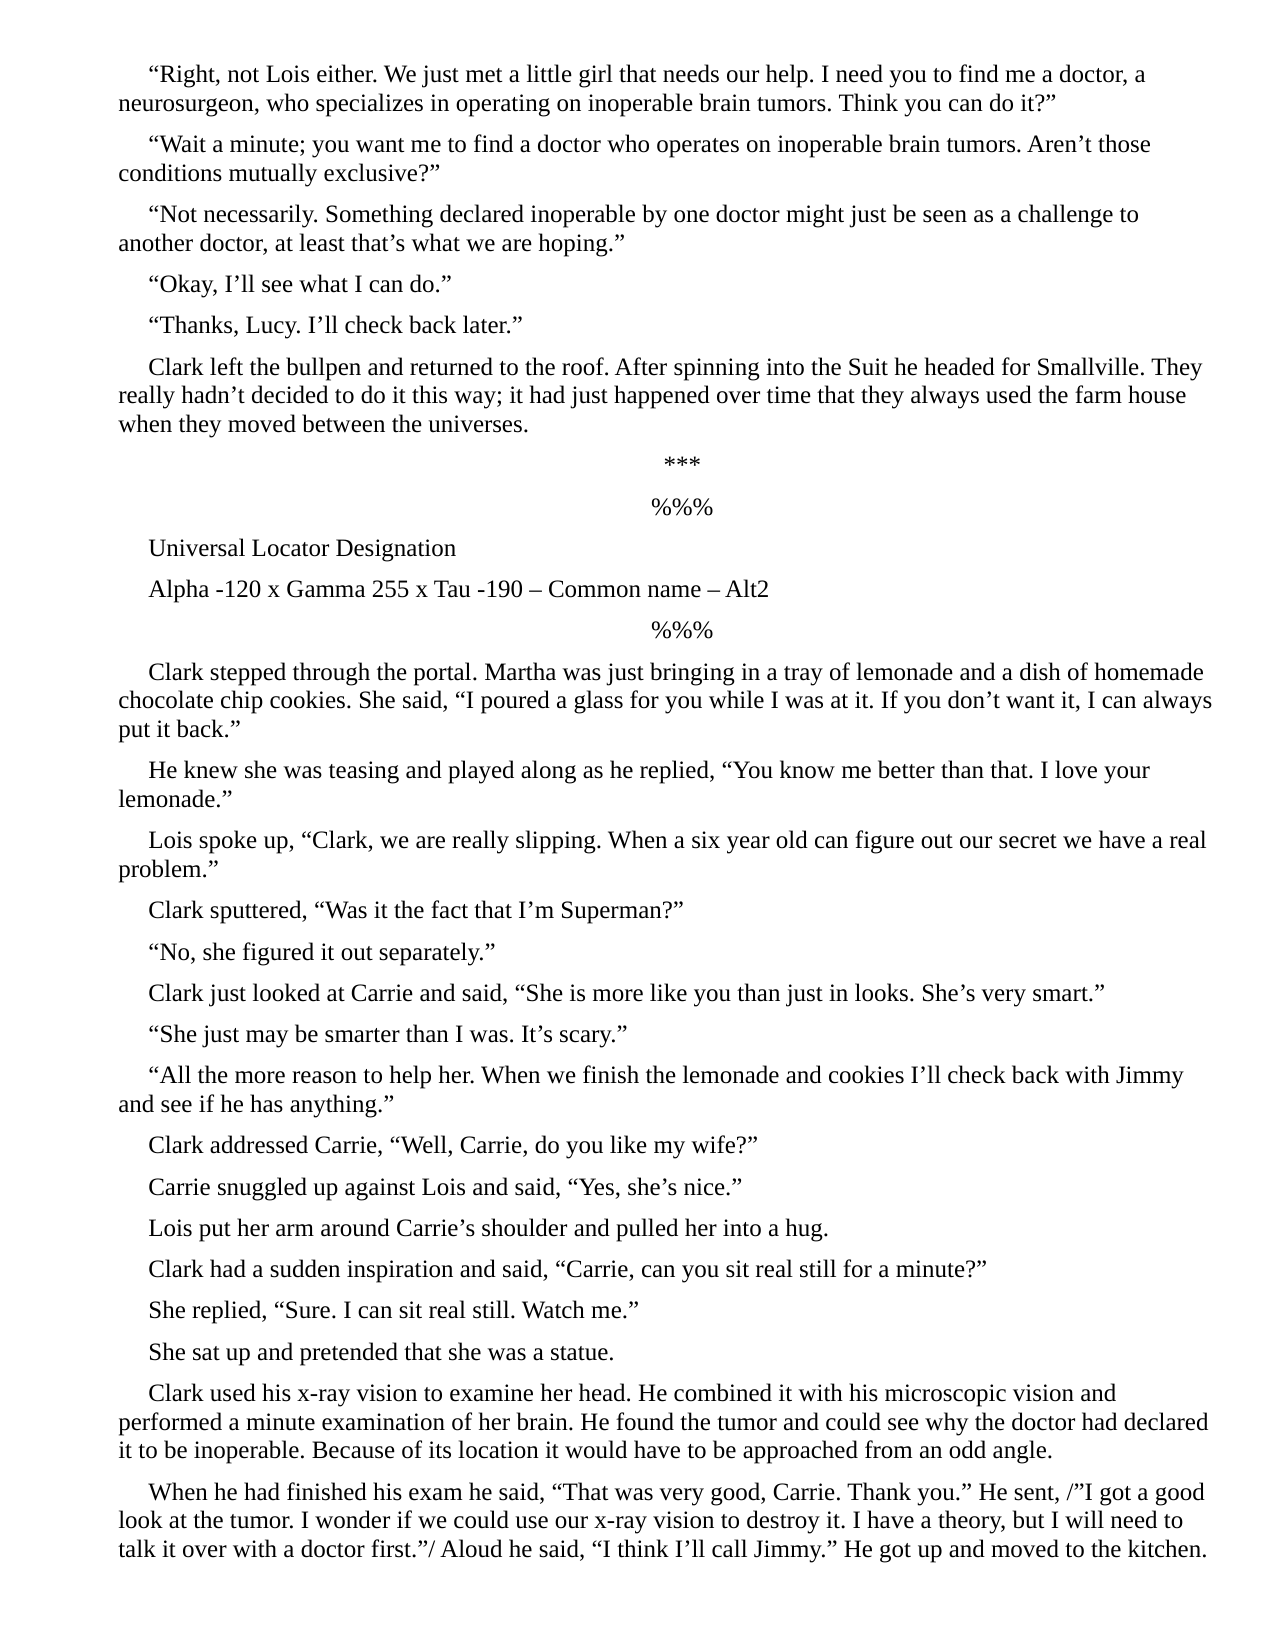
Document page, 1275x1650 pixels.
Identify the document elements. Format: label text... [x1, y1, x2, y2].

text Lois put her arm around Carrie’s shoulder and pulled her into a hug. [118, 1213, 1216, 1242]
text Carrie snuggled up against Lois and said, “Yes, she’s nice.” [118, 1172, 1216, 1200]
text She sat up and pretended that she was a statue. [118, 1337, 1216, 1365]
text “She just may be smarter than I was. It’s scary.” [118, 1019, 1216, 1048]
text Clark just looked at Carrie and said, “She is more like you than just in looks. She’s very smart.” [118, 978, 1216, 1007]
text “Wait a minute; you want me to find a doctor who operates on inoperable brain tumors. Aren’t those conditions mutually exclusive?” [118, 129, 1216, 187]
text Universal Locator Designation [118, 533, 1216, 562]
text “All the more reason to help her. When we finish the lemonade and cookies I’ll check back with Jimmy and see if he has anything.” [118, 1060, 1216, 1118]
text *** [118, 450, 1216, 479]
text When he had finished his exam he said, “That was very good, Carrie. Thank you.” He sent, /”I got a good look at the tumor. I wonder if we could use our x-ray vision to destroy it. I have a theory, but I will need to talk it over with a doctor first.”/ Aloud he said, “I think I’ll call Jimmy.” He got up and moved to the kitchen. [118, 1477, 1216, 1563]
text %%% [118, 615, 1216, 644]
text Clark used his x-ray vision to examine her head. He combined it with his microscopic vision and performed a minute examination of her brain. He found the tumor and could see why the doctor had declared it to be inoperable. Because of its location it would have to be approached from an odd angle. [118, 1378, 1216, 1464]
text “Thanks, Lucy. I’ll check back later.” [118, 310, 1216, 339]
text Lois spoke up, “Clark, we are really slipping. When a six year old can figure out our secret we have a real problem.” [118, 825, 1216, 883]
text Clark stepped through the portal. Martha was just bringing in a tray of lemonade and a dish of homemade chocolate chip cookies. She said, “I poured a glass for you while I was at it. If you don’t want it, I can always put it back.” [118, 657, 1216, 743]
text Clark addressed Carrie, “Well, Carrie, do you like my wife?” [118, 1130, 1216, 1159]
text “Not necessarily. Something declared inoperable by one doctor might just be seen as a challenge to another doctor, at least that’s what we are hoping.” [118, 199, 1216, 257]
text %%% [118, 492, 1216, 520]
text “Okay, I’ll see what I can do.” [118, 269, 1216, 298]
text Clark had a sudden inspiration and said, “Carrie, can you sit real still for a minute?” [118, 1254, 1216, 1283]
text Clark sputtered, “Was it the fact that I’m Superman?” [118, 895, 1216, 924]
text “No, she figured it out separately.” [118, 937, 1216, 965]
text She replied, “Sure. I can sit real still. Watch me.” [118, 1295, 1216, 1324]
text He knew she was teasing and played along as he replied, “You know me better than that. I love your lemonade.” [118, 755, 1216, 813]
text Clark left the bullpen and returned to the roof. After spinning into the Suit he headed for Smallville. They really hadn’t decided to do it this way; it had just happened over time that they always used the farm house when they moved between the universes. [118, 352, 1216, 438]
text “Right, not Lois either. We just met a little girl that needs our help. I need you to find me a doctor, a neurosurgeon, who specializes in operating on inoperable brain tumors. Think you can do it?” [118, 59, 1216, 117]
text Alpha -120 x Gamma 255 x Tau -190 – Common name – Alt2 [118, 574, 1216, 603]
